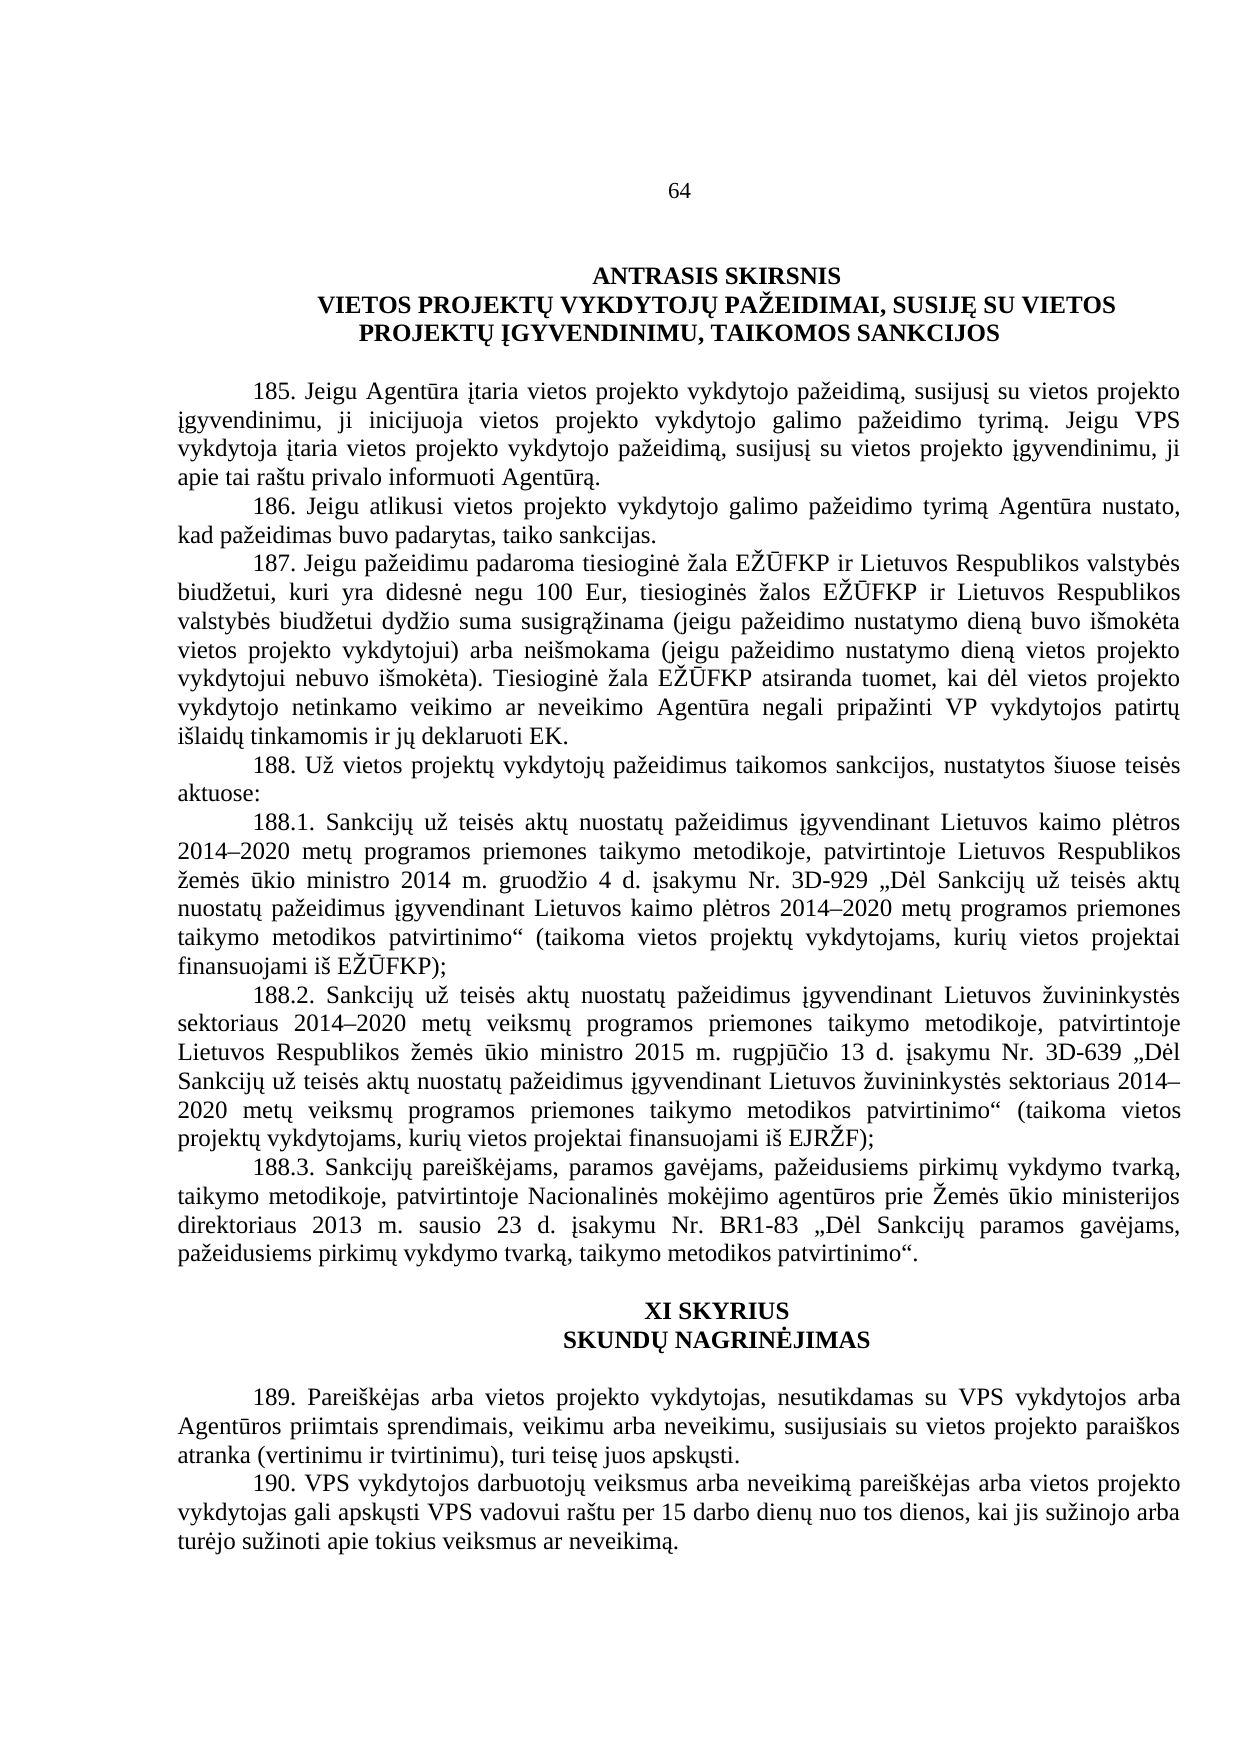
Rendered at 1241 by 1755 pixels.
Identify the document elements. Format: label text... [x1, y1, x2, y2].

text SKUNDŲ NAGRINĖJIMAS [177, 1325, 1181, 1353]
text XI SKYRIUS [177, 1296, 1181, 1325]
text 190. VPS vykdytojos darbuotojų veiksmus arba neveikimą pareiškėjas arba vietos projekto vykdytojas gali apskųsti VPS vadovui raštu per 15 darbo dienų nuo tos dienos, kai jis sužinojo arba turėjo sužinoti apie tokius veiksmus ar neveikimą. [177, 1468, 1181, 1555]
text 188.3. Sankcijų pareiškėjams, paramos gavėjams, pažeidusiems pirkimų vykdymo tvarką, taikymo metodikoje, patvirtintoje Nacionalinės mokėjimo agentūros prie Žemės ūkio ministerijos direktoriaus 2013 m. sausio 23 d. įsakymu Nr. BR1-83 „Dėl Sankcijų paramos gavėjams, pažeidusiems pirkimų vykdymo tvarką, taikymo metodikos patvirtinimo“. [177, 1152, 1181, 1267]
text 186. Jeigu atlikusi vietos projekto vykdytojo galimo pažeidimo tyrimą Agentūra nustato, kad pažeidimas buvo padarytas, taiko sankcijas. [177, 491, 1181, 548]
text 188.1. Sankcijų už teisės aktų nuostatų pažeidimus įgyvendinant Lietuvos kaimo plėtros 2014–2020 metų programos priemones taikymo metodikoje, patvirtintoje Lietuvos Respublikos žemės ūkio ministro 2014 m. gruodžio 4 d. įsakymu Nr. 3D-929 „Dėl Sankcijų už teisės aktų nuostatų pažeidimus įgyvendinant Lietuvos kaimo plėtros 2014–2020 metų programos priemones taikymo metodikos patvirtinimo“ (taikoma vietos projektų vykdytojams, kurių vietos projektai finansuojami iš EŽŪFKP); [177, 807, 1181, 980]
text 188.2. Sankcijų už teisės aktų nuostatų pažeidimus įgyvendinant Lietuvos žuvininkystės sektoriaus 2014–2020 metų veiksmų programos priemones taikymo metodikoje, patvirtintoje Lietuvos Respublikos žemės ūkio ministro 2015 m. rugpjūčio 13 d. įsakymu Nr. 3D-639 „Dėl Sankcijų už teisės aktų nuostatų pažeidimus įgyvendinant Lietuvos žuvininkystės sektoriaus 2014–2020 metų veiksmų programos priemones taikymo metodikos patvirtinimo“ (taikoma vietos projektų vykdytojams, kurių vietos projektai finansuojami iš EJRŽF); [177, 980, 1181, 1152]
text ANTRASIS SKIRSNIS [177, 261, 1181, 290]
text VIETOS PROJEKTŲ VYKDYTOJŲ PAŽEIDIMAI, SUSIJĘ SU VIETOS PROJEKTŲ ĮGYVENDINIMU, TAIKOMOS SANKCIJOS [177, 290, 1181, 347]
text 189. Pareiškėjas arba vietos projekto vykdytojas, nesutikdamas su VPS vykdytojos arba Agentūros priimtais sprendimais, veikimu arba neveikimu, susijusiais su vietos projekto paraiškos atranka (vertinimu ir tvirtinimu), turi teisę juos apskųsti. [177, 1382, 1181, 1468]
text 185. Jeigu Agentūra įtaria vietos projekto vykdytojo pažeidimą, susijusį su vietos projekto įgyvendinimu, ji inicijuoja vietos projekto vykdytojo galimo pažeidimo tyrimą. Jeigu VPS vykdytoja įtaria vietos projekto vykdytojo pažeidimą, susijusį su vietos projekto įgyvendinimu, ji apie tai raštu privalo informuoti Agentūrą. [177, 376, 1181, 491]
text 188. Už vietos projektų vykdytojų pažeidimus taikomos sankcijos, nustatytos šiuose teisės aktuose: [177, 750, 1181, 807]
text 187. Jeigu pažeidimu padaroma tiesioginė žala EŽŪFKP ir Lietuvos Respublikos valstybės biudžetui, kuri yra didesnė negu 100 Eur, tiesioginės žalos EŽŪFKP ir Lietuvos Respublikos valstybės biudžetui dydžio suma susigrąžinama (jeigu pažeidimo nustatymo dieną buvo išmokėta vietos projekto vykdytojui) arba neišmokama (jeigu pažeidimo nustatymo dieną vietos projekto vykdytojui nebuvo išmokėta). Tiesioginė žala EŽŪFKP atsiranda tuomet, kai dėl vietos projekto vykdytojo netinkamo veikimo ar neveikimo Agentūra negali pripažinti VP vykdytojos patirtų išlaidų tinkamomis ir jų deklaruoti EK. [177, 548, 1181, 750]
